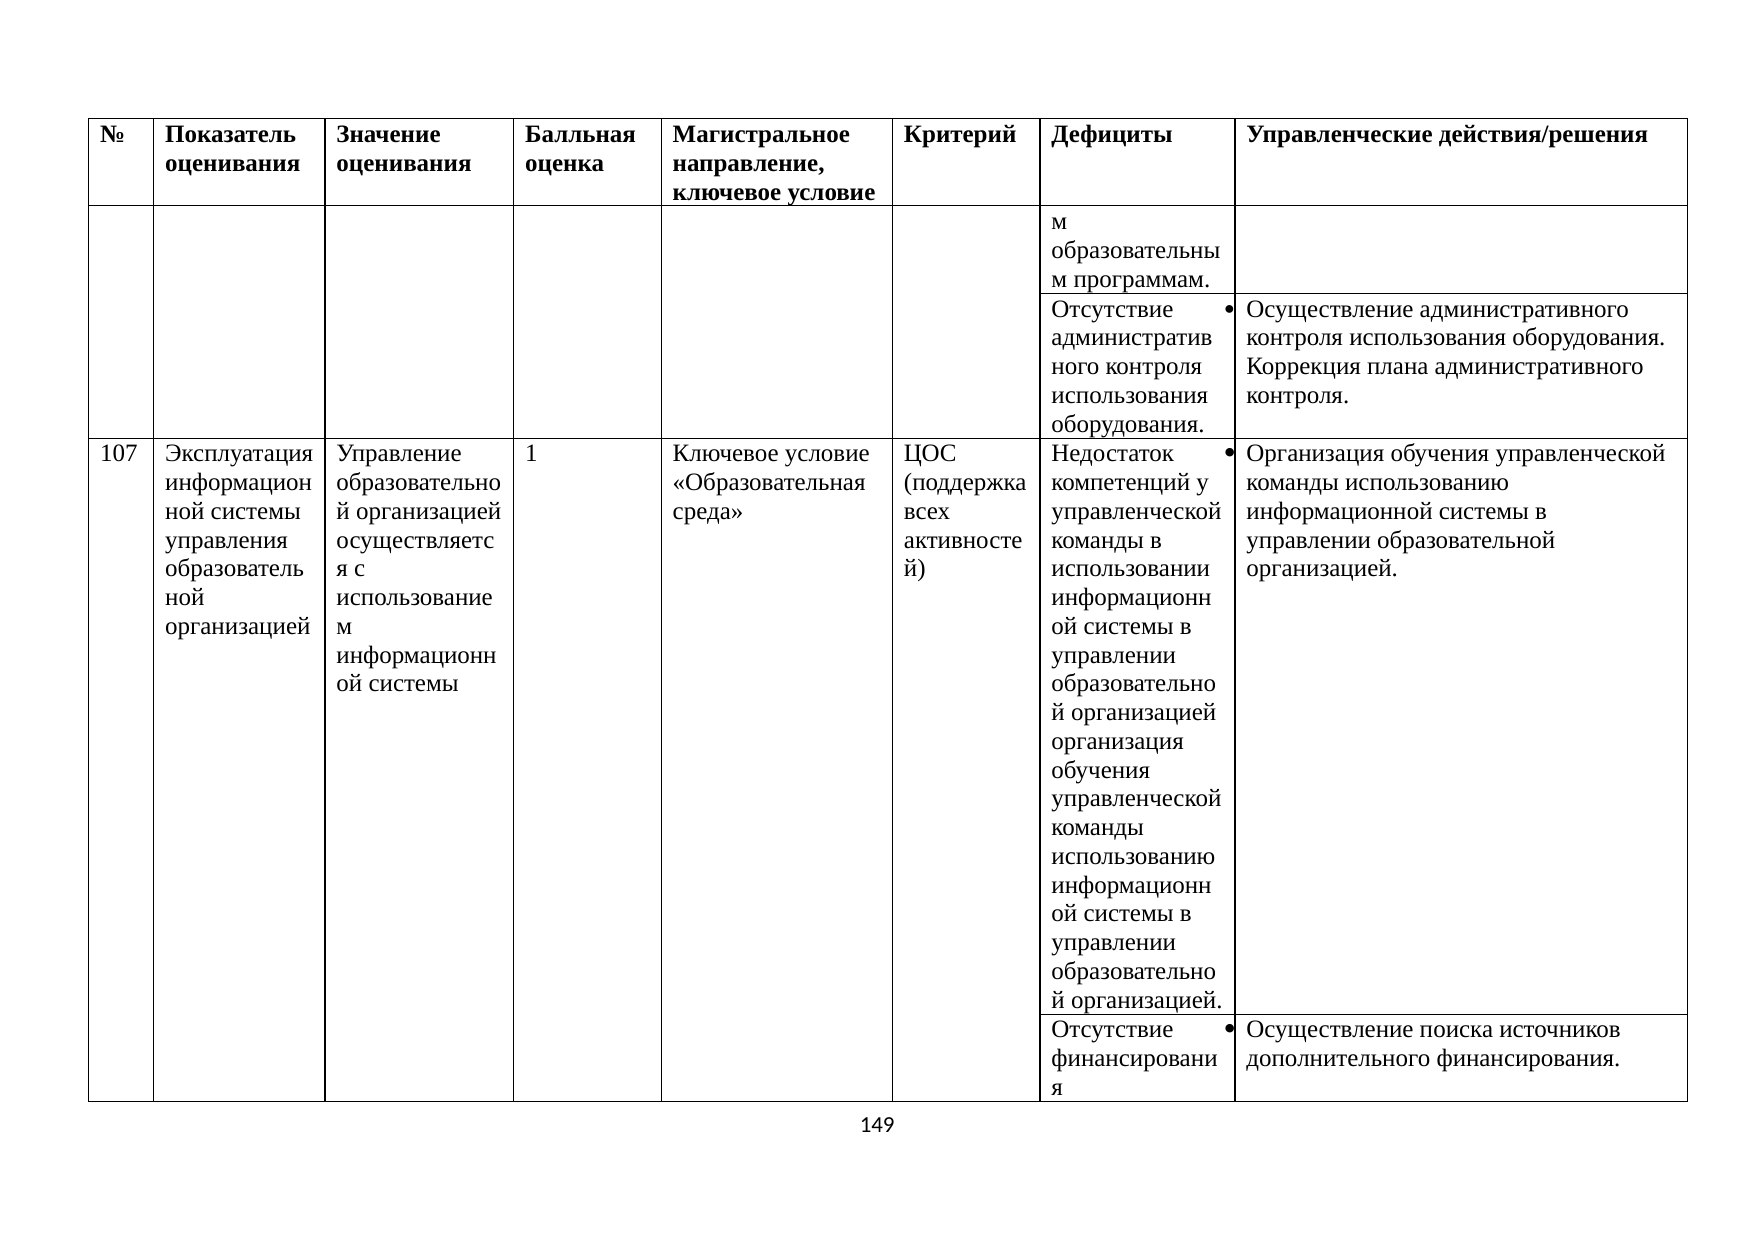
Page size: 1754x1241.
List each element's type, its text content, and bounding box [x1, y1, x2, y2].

table_cell [1236, 206, 1687, 293]
table_cell Отсутствие финансирования [1041, 1015, 1234, 1101]
table_header № [89, 119, 153, 205]
table_cell 107 [89, 439, 153, 1101]
table_cell Осуществление административного контроля использования оборудования. Коррекция плана административного контроля. [1236, 294, 1687, 437]
table_header Магистральное направление, ключевое условие [662, 119, 892, 205]
table_cell м образовательным программам. [1041, 206, 1234, 293]
table_cell Организация обучения управленческой команды использованию информационной системы в управлении образовательной организацией. [1236, 439, 1687, 1013]
table_header Дефициты [1041, 119, 1234, 205]
table_cell 1 [514, 439, 661, 1101]
table_header Значение оценивания [326, 119, 513, 205]
table_cell Осуществление поиска источников дополнительного финансирования. [1236, 1015, 1687, 1101]
table_header Показатель оценивания [154, 119, 324, 205]
table_header Балльная оценка [514, 119, 661, 205]
table_cell Эксплуатация информационной системы управления образовательной организацией [154, 439, 324, 1101]
table_header Критерий [893, 119, 1039, 205]
table_cell ЦОС (поддержка всех активностей) [893, 439, 1039, 1101]
table_cell Отсутствие административного контроля использования оборудования. [1041, 294, 1234, 437]
table_cell Недостаток компетенций у управленческой команды в использовании информационной системы в управлении образовательной организацией организация обучения управленческой команды использованию информационной системы в управлении образовательной организацией. [1041, 439, 1234, 1013]
table_cell Управление образовательной организацией осуществляется с использованием информационной системы [326, 439, 513, 1101]
table_header Управленческие действия/решения [1236, 119, 1687, 205]
table_cell Ключевое условие «Образовательная среда» [662, 439, 892, 1101]
